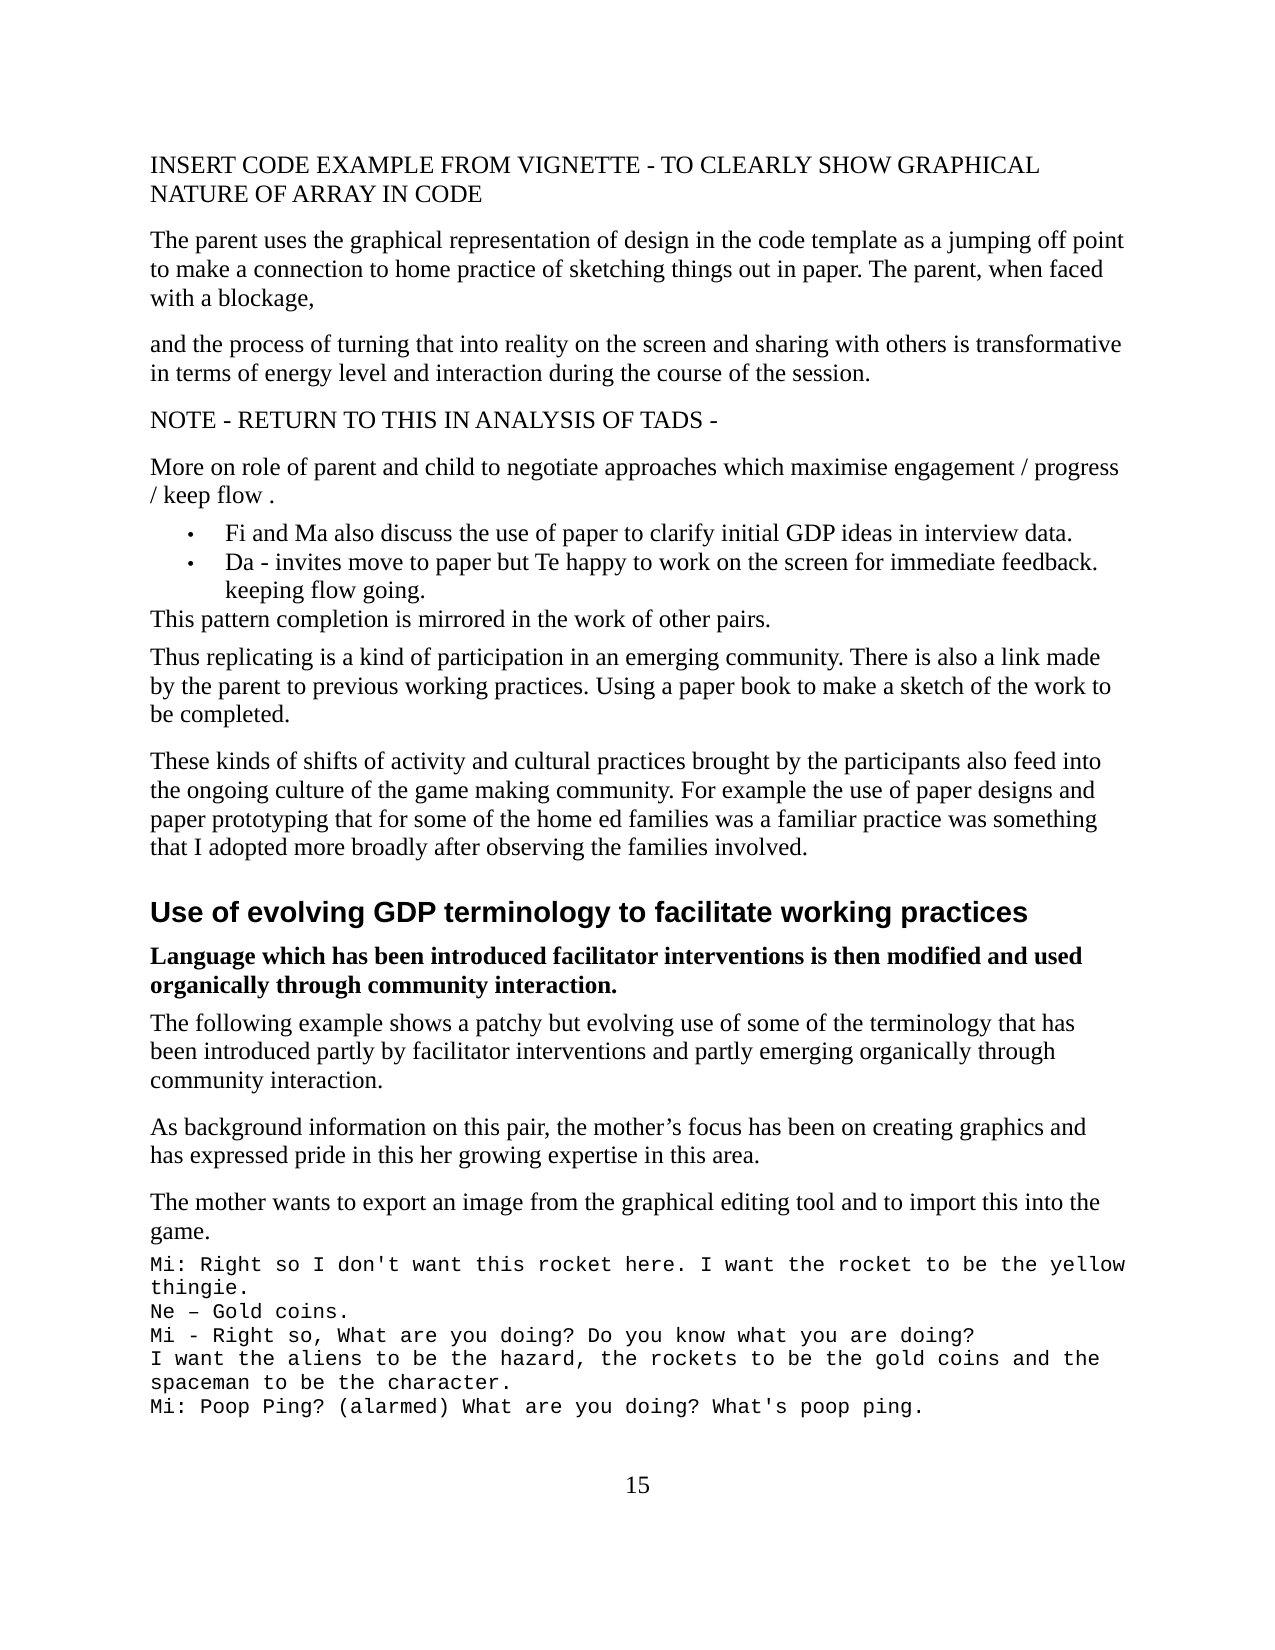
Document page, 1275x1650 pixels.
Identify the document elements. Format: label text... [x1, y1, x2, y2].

text INSERT CODE EXAMPLE FROM VIGNETTE - TO CLEARLY SHOW GRAPHICAL NATURE OF ARRAY IN CODE [150, 150, 1125, 207]
text This pattern completion is mirrored in the work of other pairs. [150, 604, 1125, 633]
text The parent uses the graphical representation of design in the code template as a jumping off point to make a connection to home practice of sketching things out in paper. The parent, when faced with a blockage, [150, 225, 1125, 312]
text Mi - Right so, What are you doing? Do you know what you are doing? [150, 1325, 1125, 1348]
subtitle Use of evolving GDP terminology to facilitate working practices [150, 895, 1125, 929]
text The following example shows a patchy but evolving use of some of the terminology that has been introduced partly by facilitator interventions and partly emerging organically through community interaction. [150, 1008, 1125, 1094]
text The mother wants to export an image from the graphical editing tool and to import this into the game. [150, 1187, 1125, 1245]
text I want the aliens to be the hazard, the rockets to be the gold coins and the spaceman to be the character. [150, 1348, 1125, 1396]
text Mi: Right so I don't want this rocket here. I want the rocket to be the yellow thingie. [150, 1254, 1125, 1301]
list Fi and Ma also discuss the use of paper to clarify initial GDP ideas in interview data. [187, 518, 1125, 547]
text and the process of turning that into reality on the screen and sharing with others is transformative in terms of energy level and interaction during the course of the session. [150, 329, 1125, 387]
text As background information on this pair, the mother’s focus has been on creating graphics and has expressed pride in this her growing expertise in this area. [150, 1112, 1125, 1169]
text Ne – Gold coins. [150, 1301, 1125, 1325]
text These kinds of shifts of activity and cultural practices brought by the participants also feed into the ongoing culture of the game making community. For example the use of paper designs and paper prototyping that for some of the home ed families was a familiar practice was something that I adopted more broadly after observing the families involved. [150, 746, 1125, 861]
text Thus replicating is a kind of participation in an emerging community. There is also a link made by the parent to previous working practices. Using a paper book to make a sketch of the work to be completed. [150, 642, 1125, 728]
text Mi: Poop Ping? (alarmed) What are you doing? What's poop ping. [150, 1396, 1125, 1419]
list Da - invites move to paper but Te happy to work on the screen for immediate feedback. keeping flow going. [187, 547, 1125, 604]
text NOTE - RETURN TO THIS IN ANALYSIS OF TADS - [150, 405, 1125, 434]
text Language which has been introduced facilitator interventions is then modified and used organically through community interaction. [150, 941, 1125, 999]
text More on role of parent and child to negotiate approaches which maximise engagement / progress / keep flow . [150, 452, 1125, 509]
